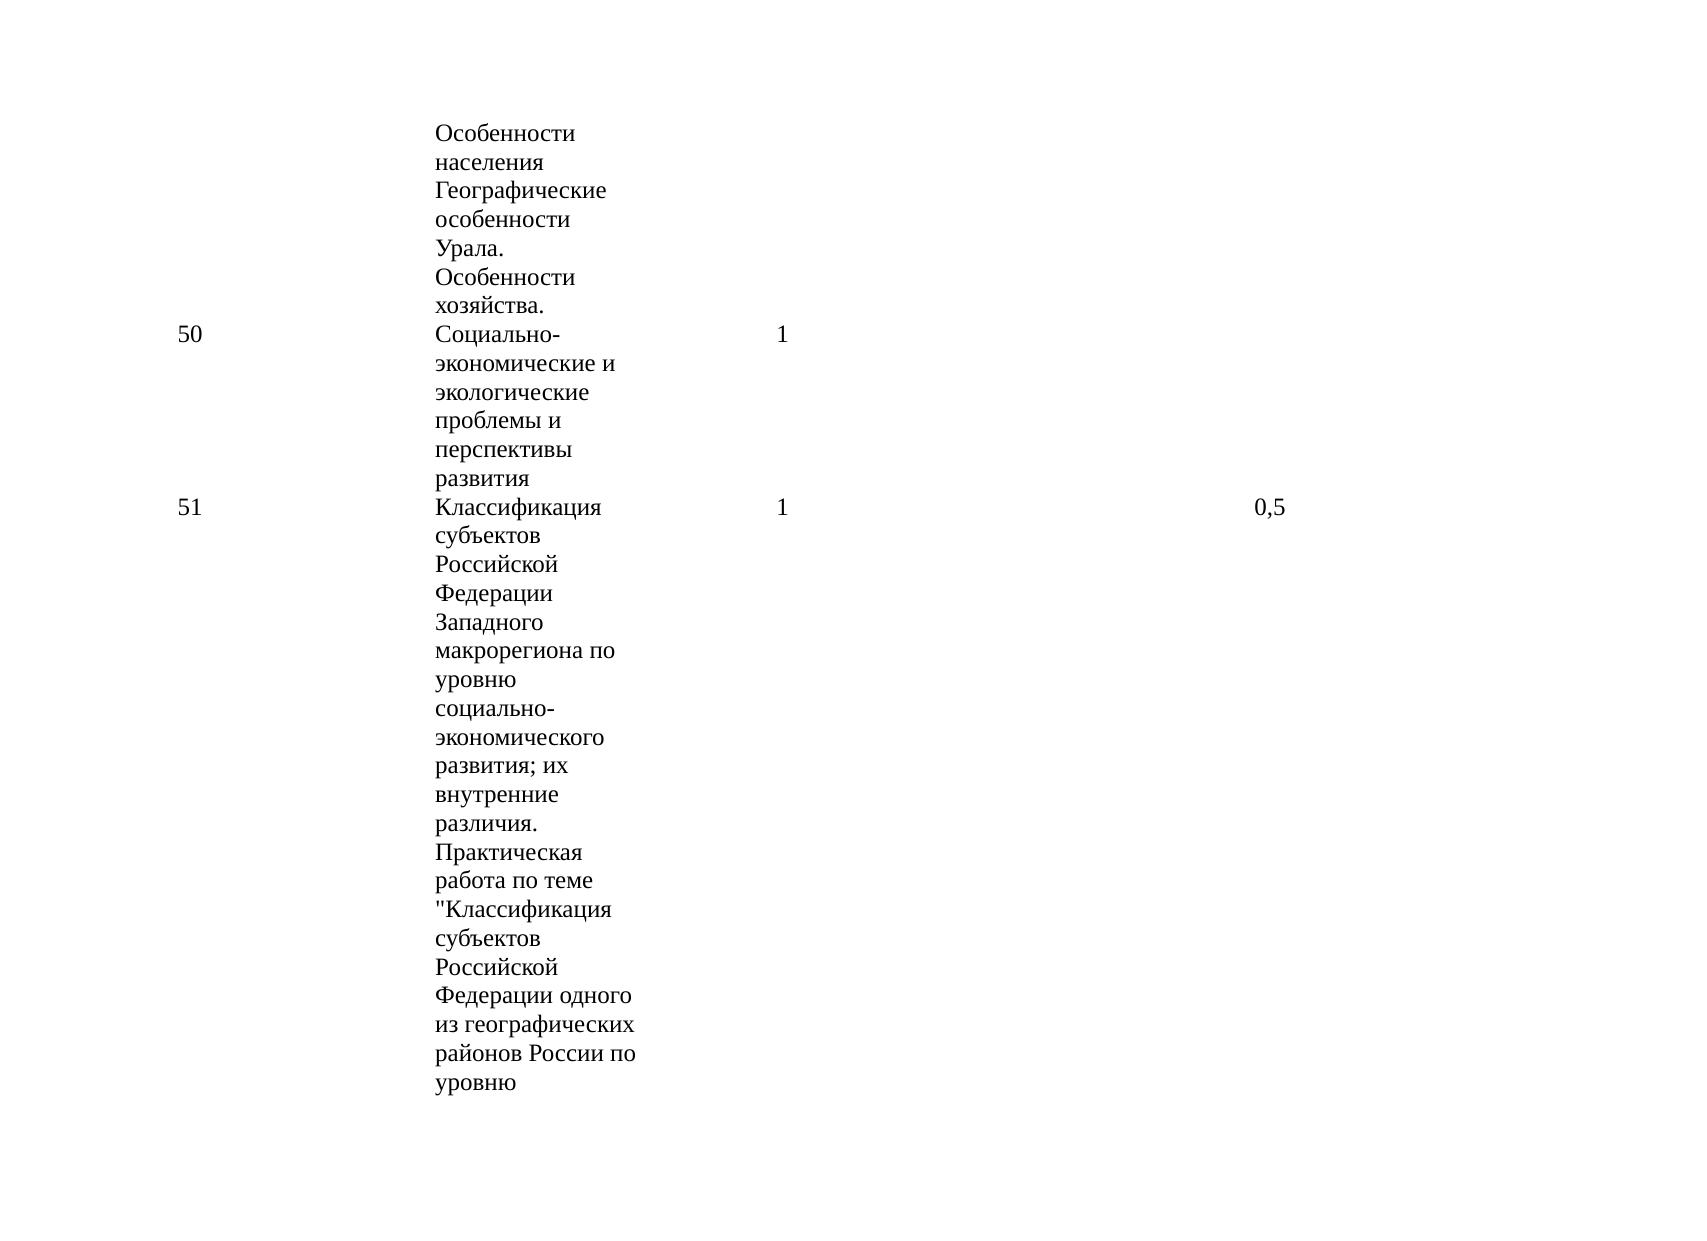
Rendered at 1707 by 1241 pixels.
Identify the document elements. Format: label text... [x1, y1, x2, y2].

table_cell [653, 118, 897, 176]
table_cell Географические особенности Урала. Особенности хозяйства. Социально-экономические и экологические проблемы и перспективы развития [410, 176, 653, 492]
table_cell 50 [166, 176, 409, 492]
table_cell 51 [166, 492, 409, 1096]
table_cell 1 [653, 492, 897, 1096]
table_cell [1385, 492, 1628, 1096]
table_cell [1385, 176, 1628, 492]
table_cell Особенности населения [410, 118, 653, 176]
table_cell [897, 492, 1141, 1096]
table_cell [1141, 176, 1384, 492]
table_cell [897, 176, 1141, 492]
table_cell 1 [653, 176, 897, 492]
table_cell 0,5 [1141, 492, 1384, 1096]
table_cell [1141, 118, 1384, 176]
table_cell [897, 118, 1141, 176]
table_cell Классификация субъектов Российской Федерации Западного макрорегиона по уровню социально-экономического развития; их внутренние различия. Практическая работа по теме "Классификация субъектов Российской Федерации одного из географических районов России по уровню [410, 492, 653, 1096]
table_cell [1385, 118, 1628, 176]
table_cell [166, 118, 409, 176]
